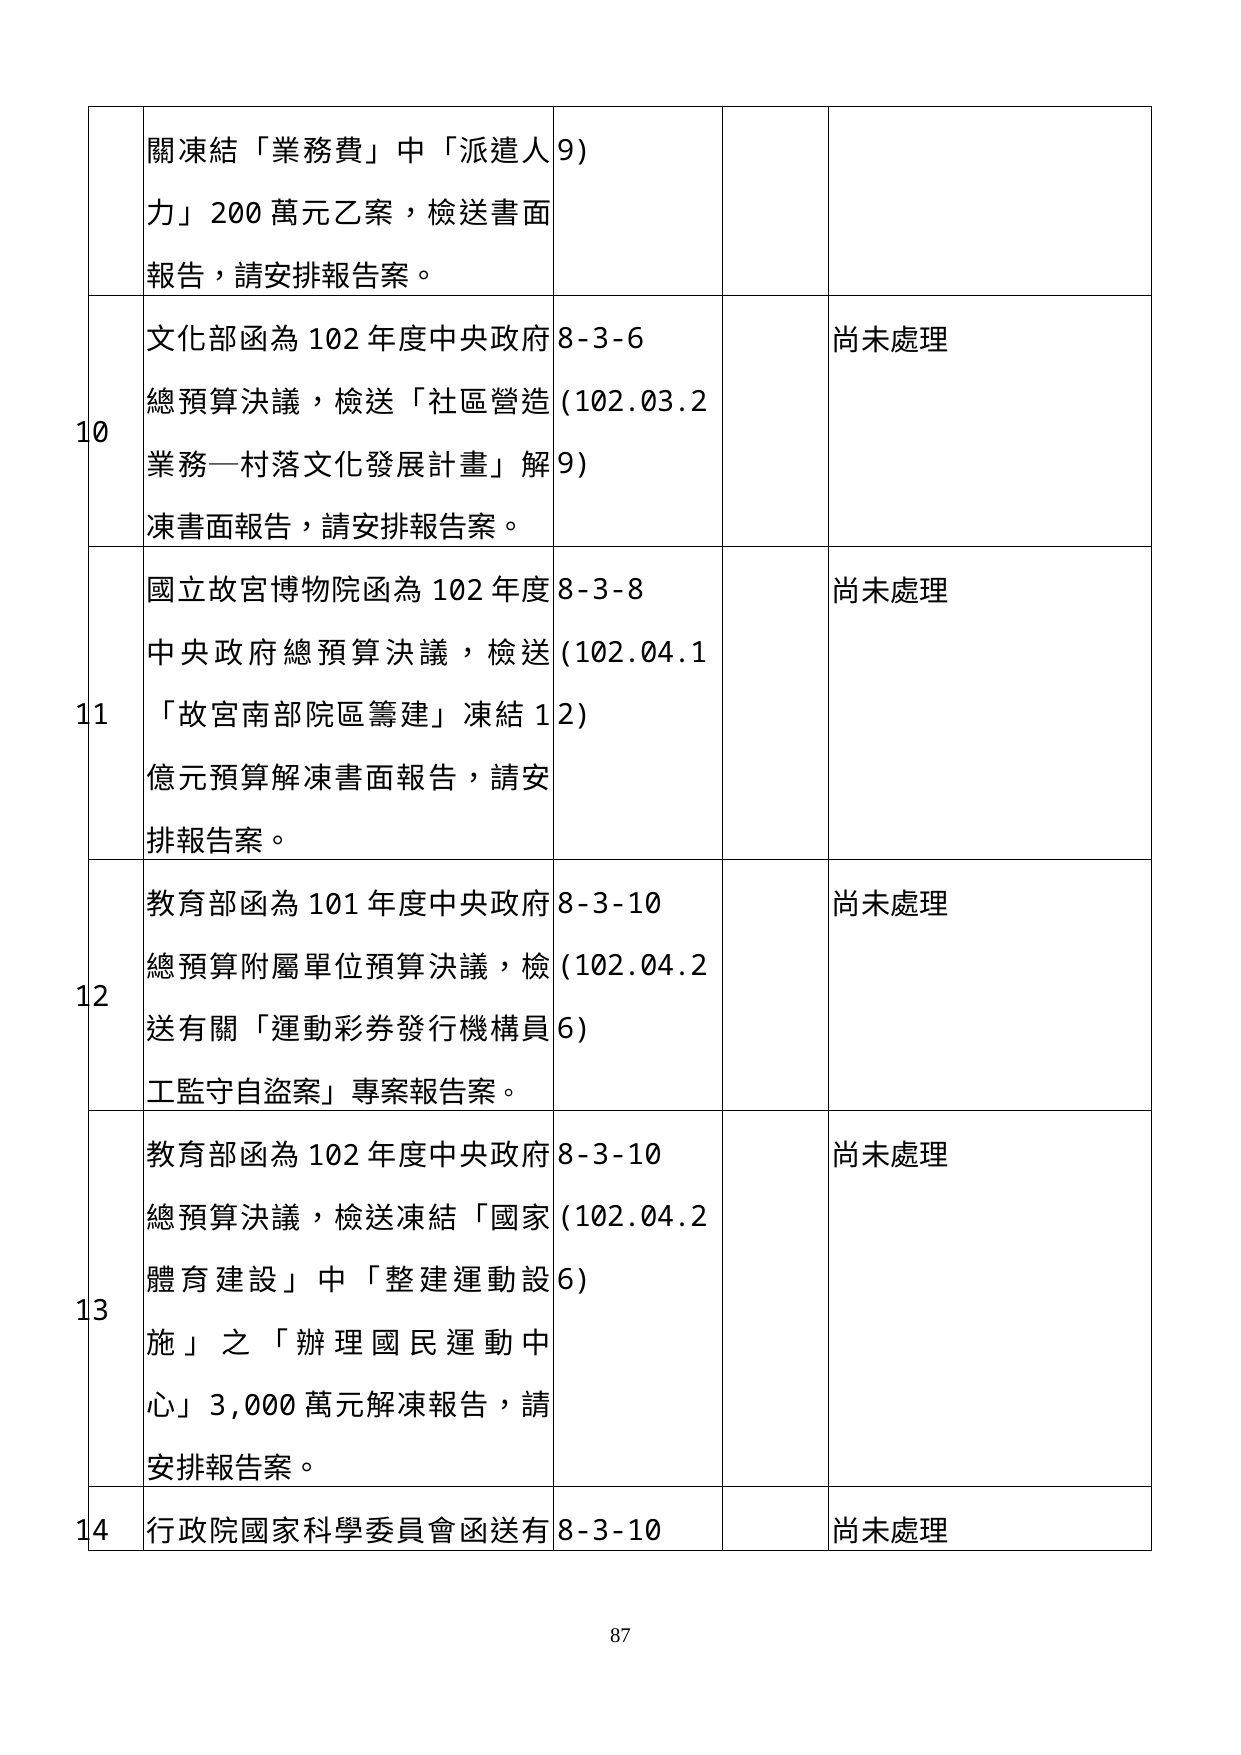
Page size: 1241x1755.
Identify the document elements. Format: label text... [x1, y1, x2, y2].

table_cell [89, 547, 143, 859]
table_cell [723, 1111, 828, 1486]
table_cell 9) [554, 107, 722, 294]
table_cell 尚未處理 [829, 547, 1151, 859]
table_cell [89, 107, 143, 294]
table_cell [829, 107, 1151, 294]
table_cell 8-3-10 (102.04.26) [554, 1111, 722, 1486]
table_cell [723, 547, 828, 859]
table_cell [89, 1487, 143, 1550]
table_cell [723, 107, 828, 294]
table_cell 尚未處理 [829, 1111, 1151, 1486]
table_cell [89, 860, 143, 1110]
table_cell 8-3-6 (102.03.29) [554, 296, 722, 546]
table_cell 8-3-10 (102.04.26) [554, 860, 722, 1110]
table_cell 尚未處理 [829, 1487, 1151, 1550]
table_cell 8-3-10 [554, 1487, 722, 1550]
table_cell 尚未處理 [829, 296, 1151, 546]
table_cell [723, 860, 828, 1110]
table_cell [89, 1111, 143, 1486]
table_cell 尚未處理 [829, 860, 1151, 1110]
table_cell [723, 296, 828, 546]
table_cell 國立故宮博物院函為102年度中央政府總預算決議，檢送「故宮南部院區籌建」凍結1億元預算解凍書面報告，請安排報告案。 [144, 547, 553, 859]
table_cell 教育部函為101年度中央政府總預算附屬單位預算決議，檢送有關「運動彩券發行機構員工監守自盜案」專案報告案。 [144, 860, 553, 1110]
table_cell 教育部函為102年度中央政府總預算決議，檢送凍結「國家體育建設」中「整建運動設施」之「辦理國民運動中心」3,000萬元解凍報告，請安排報告案。 [144, 1111, 553, 1486]
table_cell 關凍結「業務費」中「派遣人力」200萬元乙案，檢送書面報告，請安排報告案。 [144, 107, 553, 294]
table_cell [89, 296, 143, 546]
table_cell 文化部函為102年度中央政府總預算決議，檢送「社區營造業務─村落文化發展計畫」解凍書面報告，請安排報告案。 [144, 296, 553, 546]
table_cell 行政院國家科學委員會函送有 [144, 1487, 553, 1550]
table_cell [723, 1487, 828, 1550]
table_cell 8-3-8 (102.04.12) [554, 547, 722, 859]
